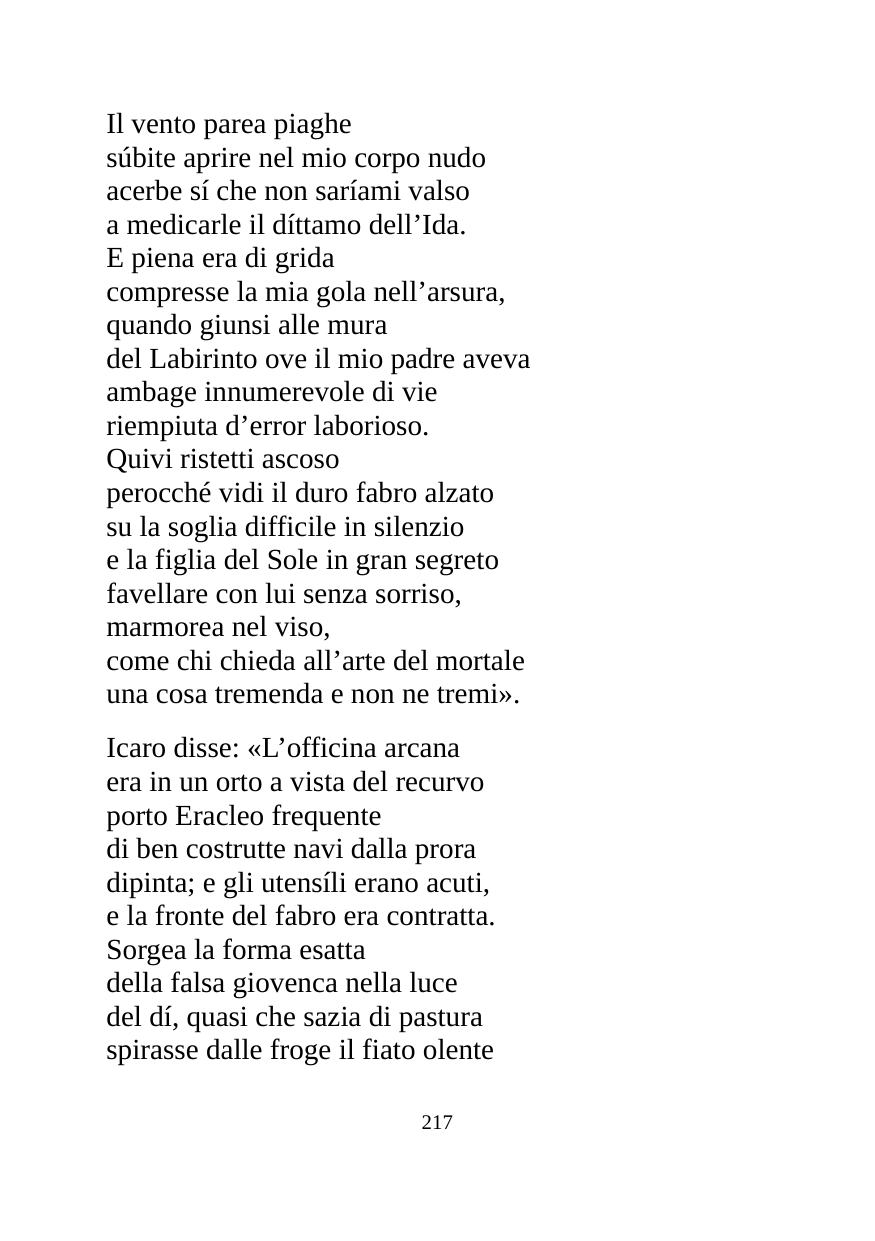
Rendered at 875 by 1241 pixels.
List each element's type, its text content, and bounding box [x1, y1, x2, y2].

text E piena era di grida [106, 240, 768, 274]
text favellare con lui senza sorriso, [106, 576, 768, 609]
text Icaro disse: «L’officina arcana [106, 731, 768, 764]
text su la soglia difficile in silenzio [106, 509, 768, 542]
text era in un orto a vista del recurvo [106, 764, 768, 798]
text spirasse dalle froge il fiato olente [106, 1032, 768, 1066]
text porto Eracleo frequente [106, 798, 768, 831]
text acerbe sí che non saríami valso [106, 173, 768, 207]
text Il vento parea piaghe [106, 106, 768, 140]
text perocché vidi il duro fabro alzato [106, 475, 768, 509]
text marmorea nel viso, [106, 609, 768, 643]
text della falsa giovenca nella luce [106, 965, 768, 999]
text come chi chieda all’arte del mortale [106, 643, 768, 676]
text quando giunsi alle mura [106, 307, 768, 341]
text del dí, quasi che sazia di pastura [106, 999, 768, 1032]
text dipinta; e gli utensíli erano acuti, [106, 865, 768, 898]
text Quivi ristetti ascoso [106, 442, 768, 475]
text e la figlia del Sole in gran segreto [106, 542, 768, 576]
text súbite aprire nel mio corpo nudo [106, 140, 768, 173]
text compresse la mia gola nell’arsura, [106, 274, 768, 307]
text e la fronte del fabro era contratta. [106, 898, 768, 932]
text riempiuta d’error laborioso. [106, 408, 768, 442]
text di ben costrutte navi dalla prora [106, 831, 768, 865]
text una cosa tremenda e non ne tremi». [106, 676, 768, 710]
text del Labirinto ove il mio padre aveva [106, 341, 768, 374]
text ambage innumerevole di vie [106, 374, 768, 408]
text Sorgea la forma esatta [106, 932, 768, 965]
text a medicarle il díttamo dell’Ida. [106, 207, 768, 240]
